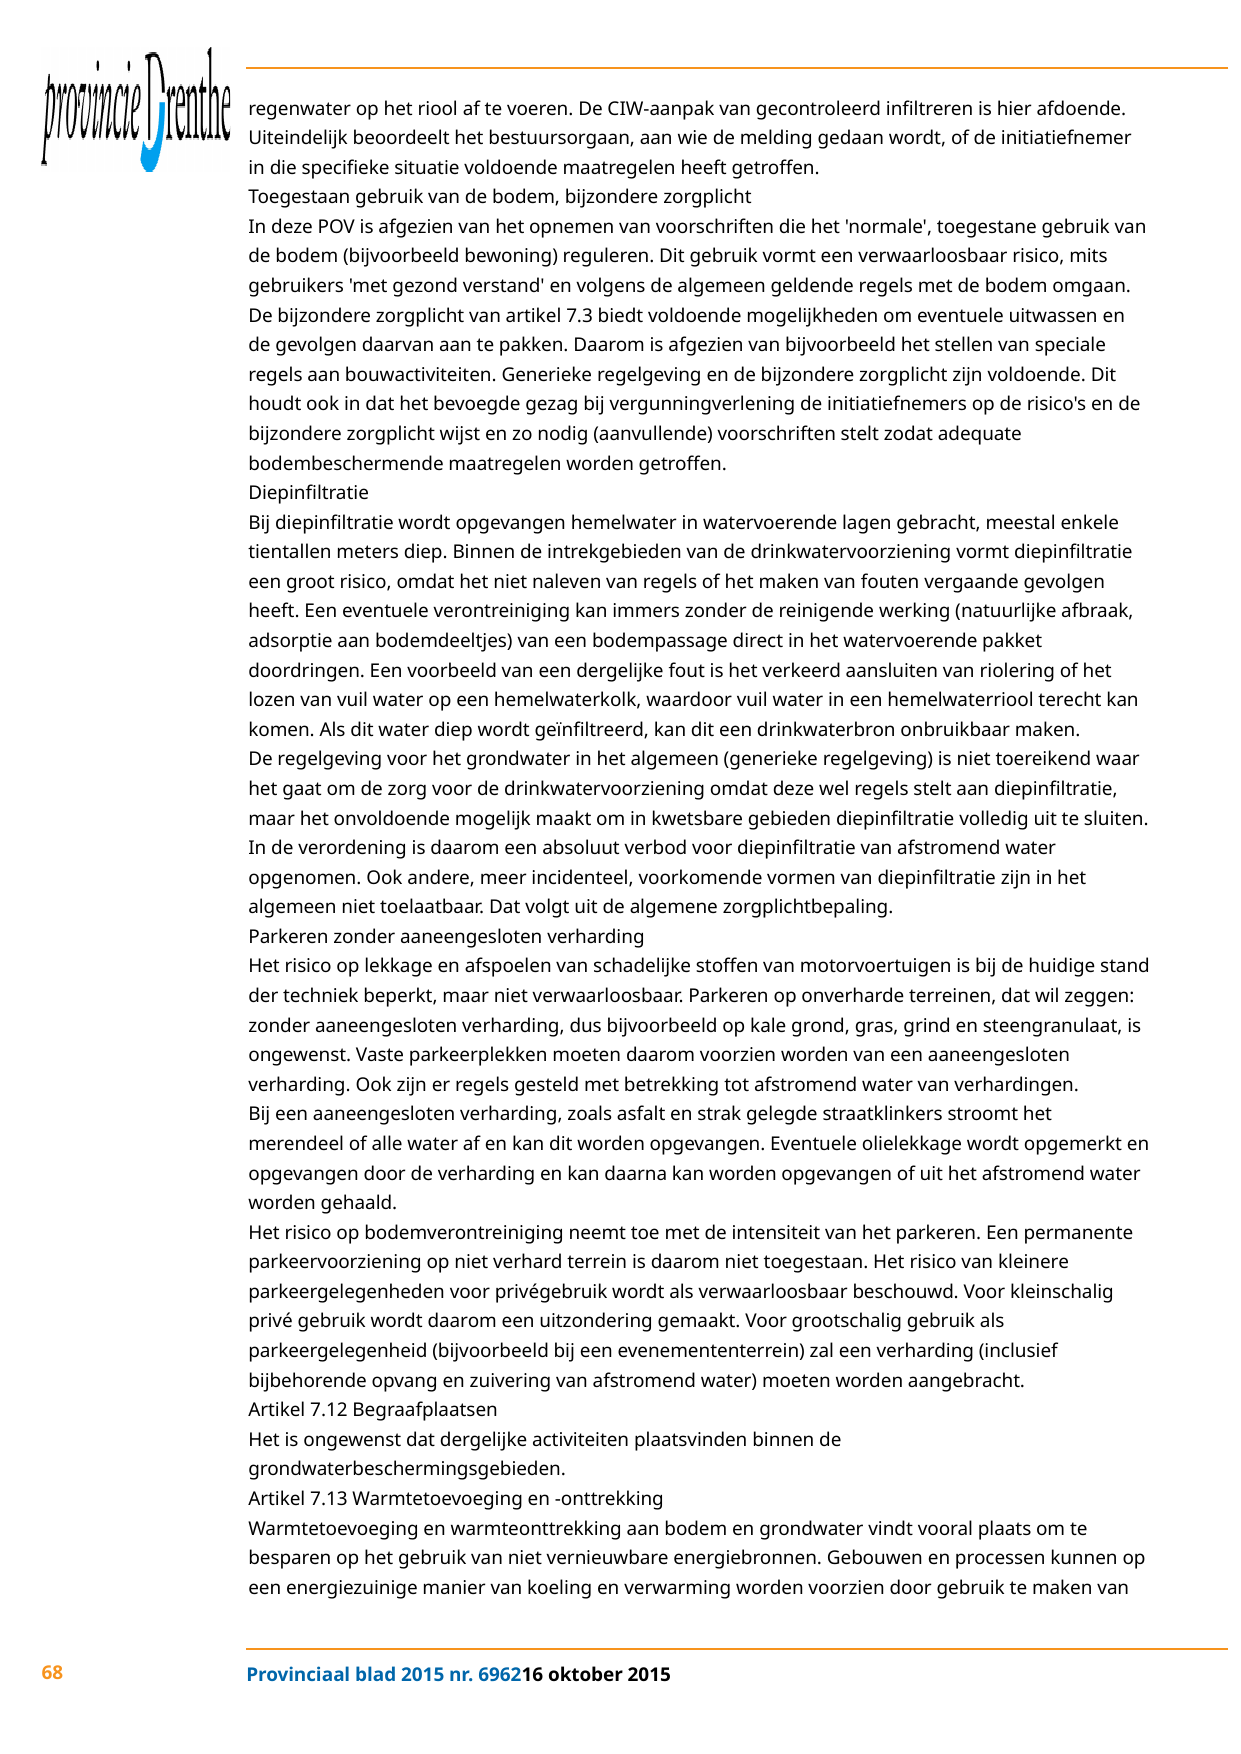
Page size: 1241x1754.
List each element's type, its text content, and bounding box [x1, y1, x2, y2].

text De regelgeving voor het grondwater in het algemeen (generieke regelgeving) is niet toereikend waar het gaat om de zorg voor de drinkwatervoorziening omdat deze wel regels stelt aan diepinfiltratie, maar het onvoldoende mogelijk maakt om in kwetsbare gebieden diepinfiltratie volledig uit te sluiten. [248, 746, 1152, 831]
text Het risico op lekkage en afspoelen van schadelijke stoffen van motorvoertuigen is bij de huidige stand der techniek beperkt, maar niet verwaarloosbaar. Parkeren op onverharde terreinen, dat wil zeggen: zonder aaneengesloten verharding, dus bijvoorbeeld op kale grond, gras, grind en steengranulaat, is ongewenst. Vaste parkeerplekken moeten daarom voorzien worden van een aaneengesloten verharding. Ook zijn er regels gesteld met betrekking tot afstromend water van verhardingen. [248, 953, 1152, 1097]
text Toegestaan gebruik van de bodem, bijzondere zorgplicht [248, 183, 1152, 209]
text Het is ongewenst dat dergelijke activiteiten plaatsvinden binnen de grondwaterbeschermingsgebieden. [248, 1426, 1152, 1481]
text In deze POV is afgezien van het opnemen van voorschriften die het 'normale', toegestane gebruik van de bodem (bijvoorbeeld bewoning) reguleren. Dit gebruik vormt een verwaarloosbaar risico, mits gebruikers 'met gezond verstand' en volgens de algemeen geldende regels met de bodem omgaan. De bijzondere zorgplicht van artikel 7.3 biedt voldoende mogelijkheden om eventuele uitwassen en de gevolgen daarvan aan te pakken. Daarom is afgezien van bijvoorbeeld het stellen van speciale regels aan bouwactiviteiten. Generieke regelgeving en de bijzondere zorgplicht zijn voldoende. Dit houdt ook in dat het bevoegde gezag bij vergunningverlening de initiatiefnemers op de risico's en de bijzondere zorgplicht wijst en zo nodig (aanvullende) voorschriften stelt zodat adequate bodembeschermende maatregelen worden getroffen. [248, 213, 1152, 476]
text Bij een aaneengesloten verharding, zoals asfalt en strak gelegde straatklinkers stroomt het merendeel of alle water af en kan dit worden opgevangen. Eventuele olielekkage wordt opgemerkt en opgevangen door de verharding en kan daarna kan worden opgevangen of uit het afstromend water worden gehaald. [248, 1101, 1152, 1215]
text In de verordening is daarom een absoluut verbod voor diepinfiltratie van afstromend water opgenomen. Ook andere, meer incidenteel, voorkomende vormen van diepinfiltratie zijn in het algemeen niet toelaatbaar. Dat volgt uit de algemene zorgplichtbepaling. [248, 834, 1152, 919]
text Het risico op bodemverontreiniging neemt toe met de intensiteit van het parkeren. Een permanente parkeervoorziening op niet verhard terrein is daarom niet toegestaan. Het risico van kleinere parkeergelegenheden voor privégebruik wordt als verwaarloosbaar beschouwd. Voor kleinschalig privé gebruik wordt daarom een uitzondering gemaakt. Voor grootschalig gebruik als parkeergelegenheid (bijvoorbeeld bij een evenemententerrein) zal een verharding (inclusief bijbehorende opvang en zuivering van afstromend water) moeten worden aangebracht. [248, 1219, 1152, 1393]
text Bij diepinfiltratie wordt opgevangen hemelwater in watervoerende lagen gebracht, meestal enkele tientallen meters diep. Binnen de intrekgebieden van de drinkwatervoorziening vormt diepinfiltratie een groot risico, omdat het niet naleven van regels of het maken van fouten vergaande gevolgen heeft. Een eventuele verontreiniging kan immers zonder de reinigende werking (natuurlijke afbraak, adsorptie aan bodemdeeltjes) van een bodempassage direct in het watervoerende pakket doordringen. Een voorbeeld van een dergelijke fout is het verkeerd aansluiten van riolering of het lozen van vuil water op een hemelwaterkolk, waardoor vuil water in een hemelwaterriool terecht kan komen. Als dit water diep wordt geïnfiltreerd, kan dit een drinkwaterbron onbruikbaar maken. [248, 509, 1152, 742]
text Artikel 7.12 Begraafplaatsen [248, 1396, 1152, 1422]
text Warmtetoevoeging en warmteonttrekking aan bodem en grondwater vindt vooral plaats om te besparen op het gebruik van niet vernieuwbare energiebronnen. Gebouwen en processen kunnen op een energiezuinige manier van koeling en verwarming worden voorzien door gebruik te maken van [248, 1515, 1152, 1600]
picture [41, 47, 231, 172]
text Diepinfiltratie [248, 479, 1152, 505]
text Artikel 7.13 Warmtetoevoeging en -onttrekking [248, 1485, 1152, 1511]
text regenwater op het riool af te voeren. De CIW-aanpak van gecontroleerd infiltreren is hier afdoende. [248, 95, 1152, 121]
text Uiteindelijk beoordeelt het bestuursorgaan, aan wie de melding gedaan wordt, of de initiatiefnemer in die specifieke situatie voldoende maatregelen heeft getroffen. [248, 124, 1152, 180]
text Parkeren zonder aaneengesloten verharding [248, 923, 1152, 949]
